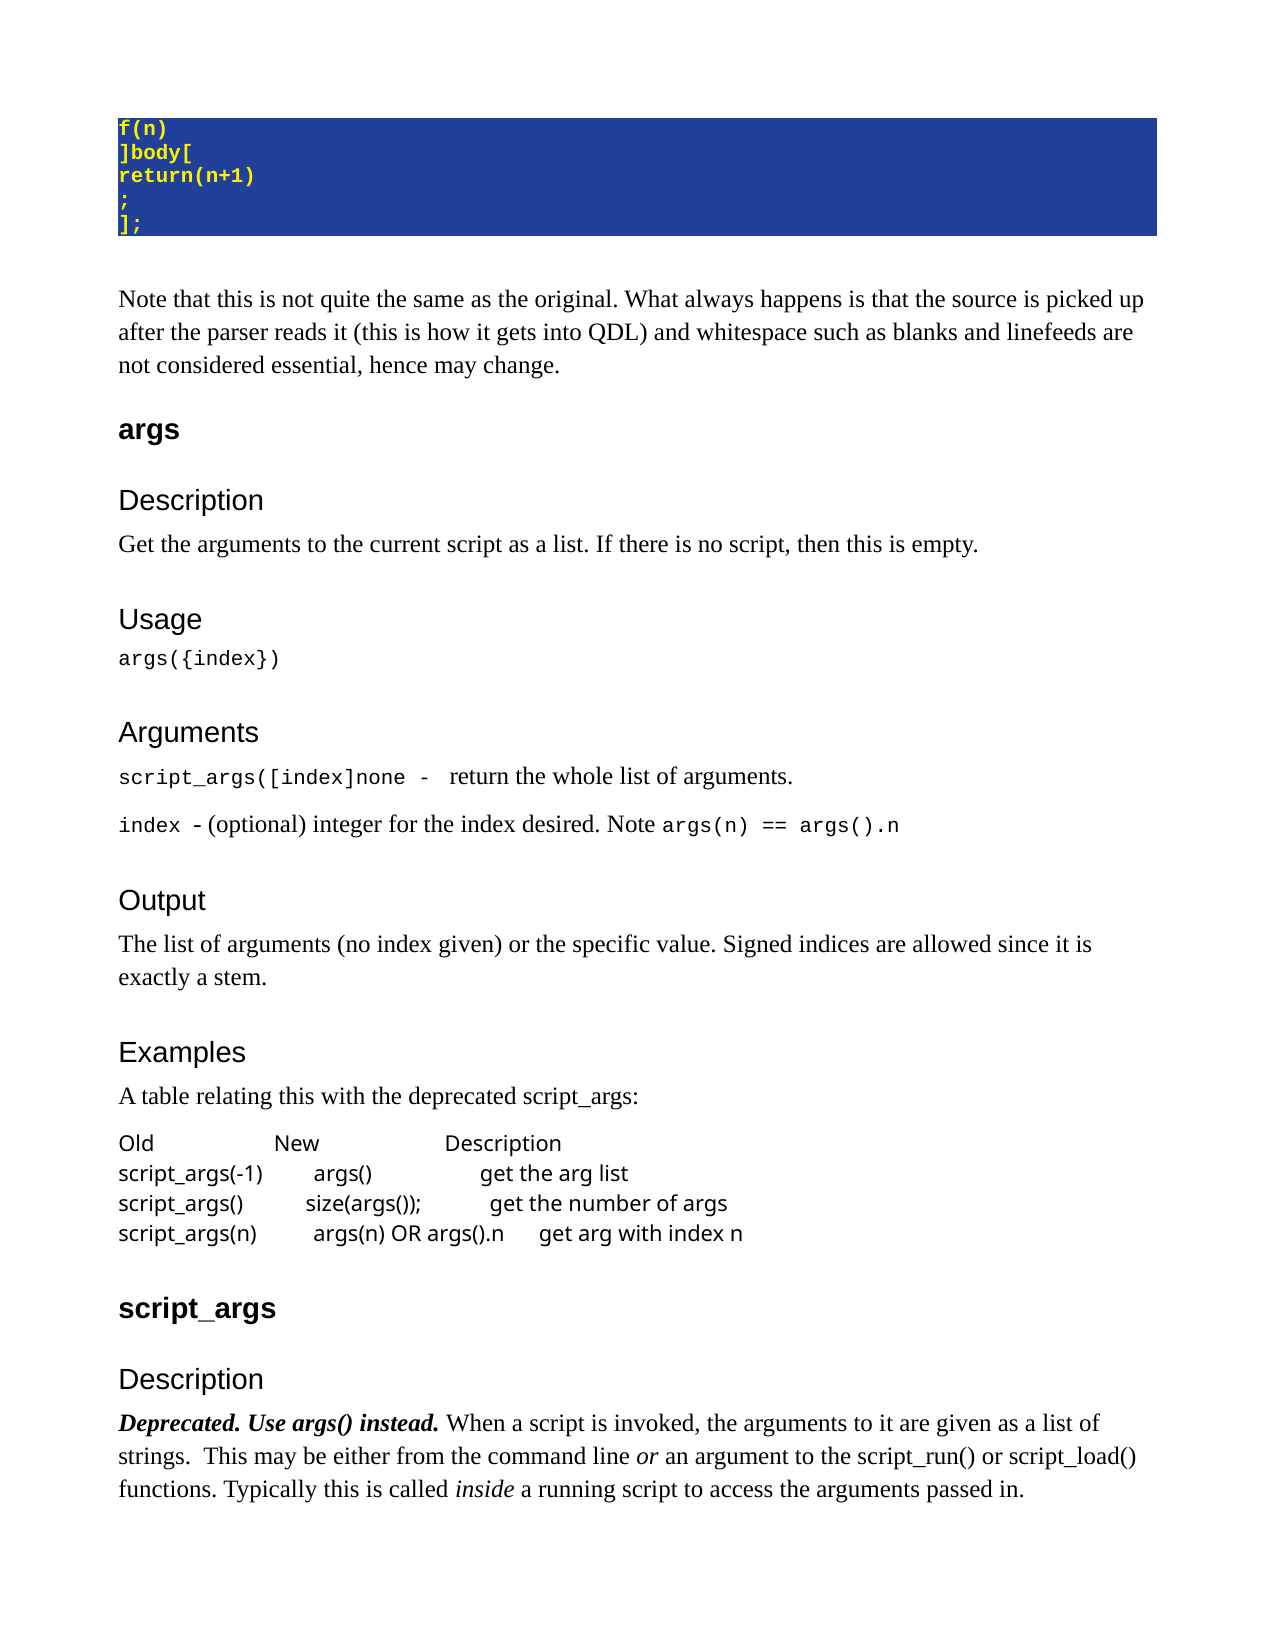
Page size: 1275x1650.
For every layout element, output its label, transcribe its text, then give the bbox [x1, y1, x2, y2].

text index - (optional) integer for the index desired. Note args(n) == args().n [118, 809, 1157, 839]
text ; [118, 189, 1157, 213]
text A table relating this with the deprecated script_args: [118, 1081, 1157, 1109]
subtitle args [118, 412, 1157, 446]
text ]; [118, 213, 1157, 236]
subtitle Usage [118, 602, 1157, 636]
text script_args([index]none - return the whole list of arguments. [118, 761, 1157, 791]
subtitle Description [118, 483, 1157, 517]
text Note that this is not quite the same as the original. What always happens is that the source is picked up after the parser reads it (this is how it gets into QDL) and whitespace such as blanks and linefeeds are not considered essential, hence may change. [118, 284, 1157, 379]
subtitle Description [118, 1362, 1157, 1396]
text f(n) [118, 118, 1157, 142]
subtitle Examples [118, 1035, 1157, 1068]
text args({index}) [118, 648, 1157, 672]
text Get the arguments to the current script as a list. If there is no script, then this is empty. [118, 529, 1157, 558]
subtitle Output [118, 883, 1157, 917]
text The list of arguments (no index given) or the specific value. Signed indices are allowed since it is exactly a stem. [118, 929, 1157, 991]
subtitle Arguments [118, 715, 1157, 748]
text return(n+1) [118, 165, 1157, 189]
text Deprecated. Use args() instead. When a script is invoked, the arguments to it are given as a list of strings. This may be either from the command line or an argument to the script_run() or script_load() functions. Typically this is called inside a running script to access the arguments passed in. [118, 1408, 1157, 1503]
text Old New Description script_args(-1) args() get the arg list script_args() size(args()); get the number of args script_args(n) args(n) OR args().n get arg with index n [118, 1128, 1157, 1247]
subtitle script_args [118, 1291, 1157, 1324]
text ]body[ [118, 142, 1157, 165]
